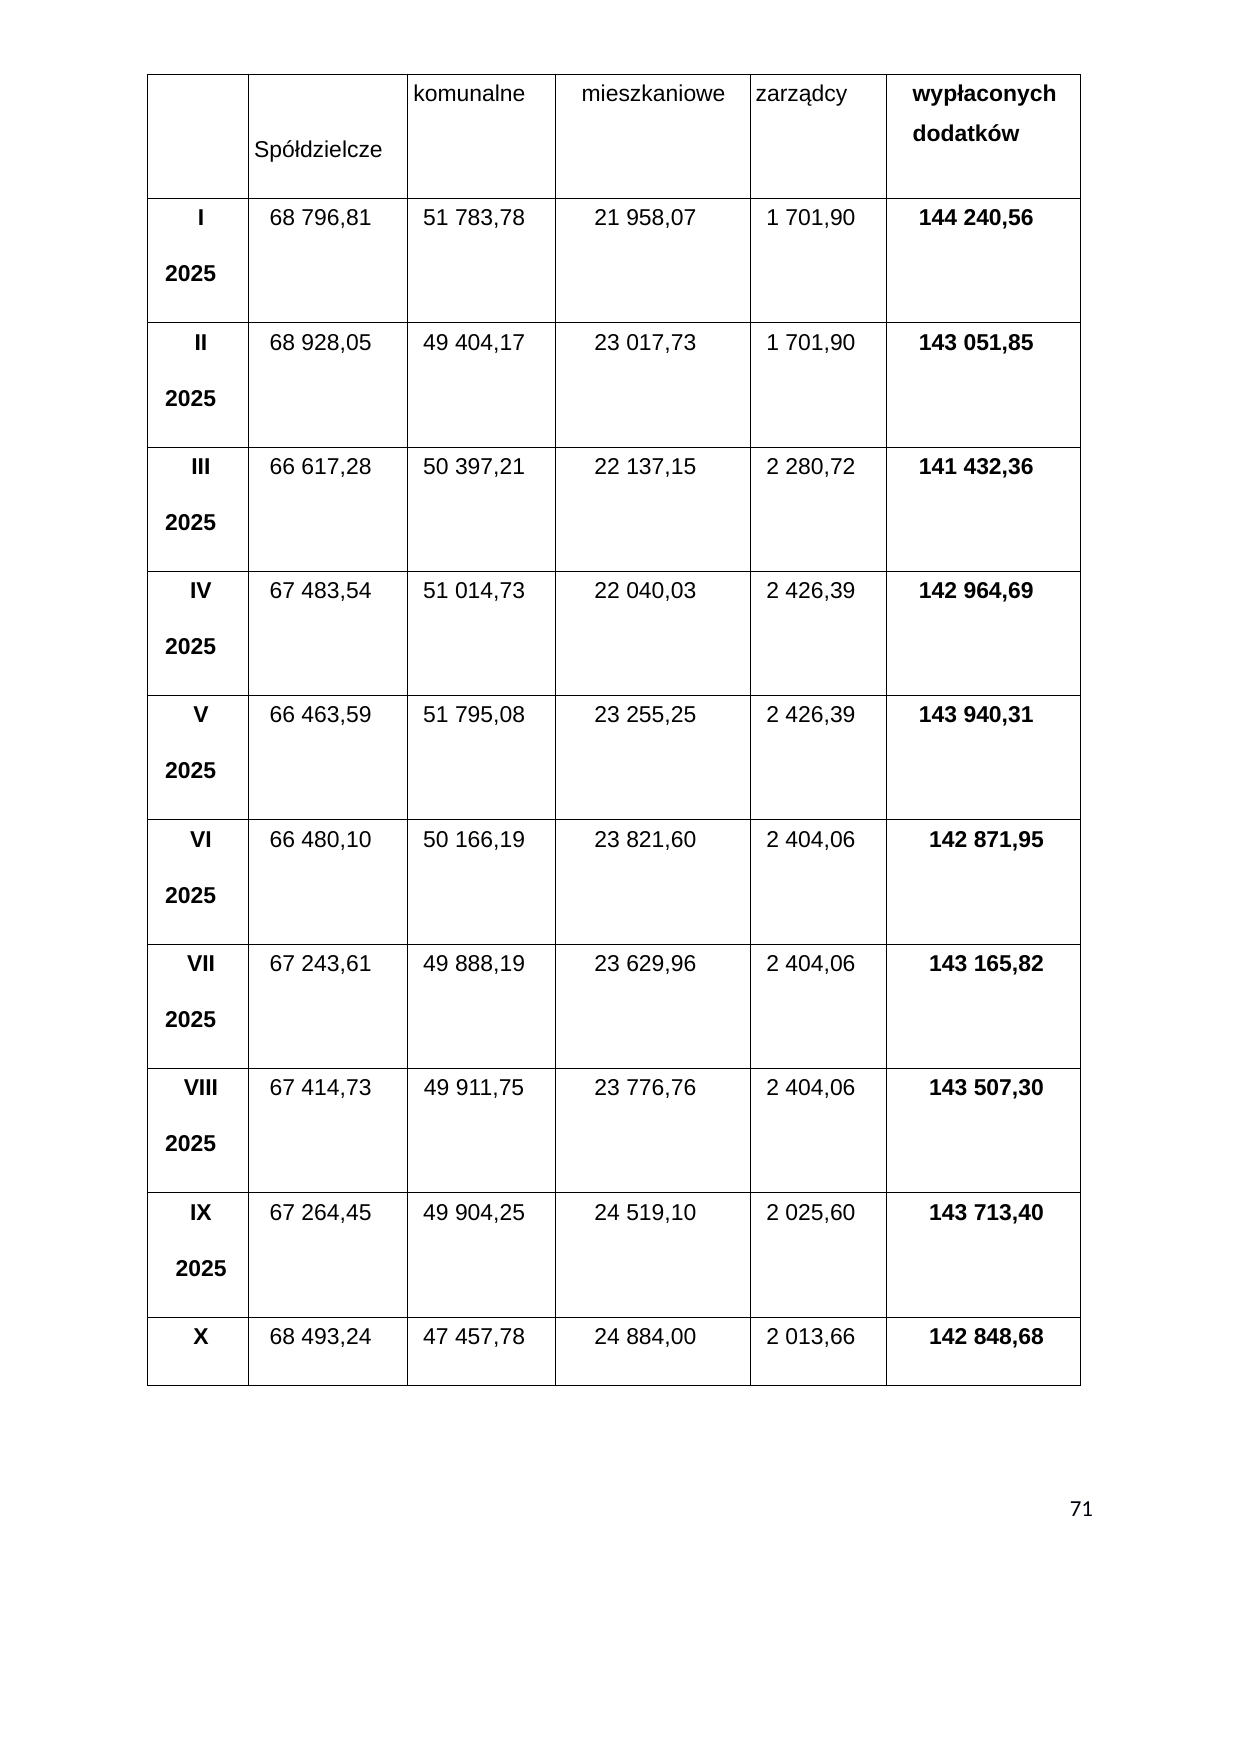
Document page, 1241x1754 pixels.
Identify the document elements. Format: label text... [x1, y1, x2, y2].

table_cell 68 928,05 [249, 323, 407, 447]
table_cell 2 426,39 [751, 572, 886, 695]
table_cell 51 783,78 [408, 199, 555, 322]
table_header mieszkaniowe [556, 75, 750, 198]
table_header zarządcy [751, 75, 886, 198]
table_cell 22 137,15 [556, 448, 750, 571]
table_cell 47 457,78 [408, 1318, 555, 1384]
table_cell 143 165,82 [887, 945, 1080, 1068]
table_cell 50 397,21 [408, 448, 555, 571]
table_cell 143 713,40 [887, 1193, 1080, 1316]
table_cell 49 911,75 [408, 1069, 555, 1192]
table_cell 68 796,81 [249, 199, 407, 322]
table_cell 23 255,25 [556, 696, 750, 819]
table_cell II 2025 [148, 323, 248, 447]
table_cell 143 507,30 [887, 1069, 1080, 1192]
table_cell 23 017,73 [556, 323, 750, 447]
table_cell 22 040,03 [556, 572, 750, 695]
table_cell VII 2025 [148, 945, 248, 1068]
table_header [148, 75, 248, 198]
table_cell VI 2025 [148, 820, 248, 944]
table_cell 23 629,96 [556, 945, 750, 1068]
table_cell V 2025 [148, 696, 248, 819]
table_cell 49 888,19 [408, 945, 555, 1068]
table_cell 51 014,73 [408, 572, 555, 695]
table_cell III 2025 [148, 448, 248, 571]
table_cell 21 958,07 [556, 199, 750, 322]
table_cell 144 240,56 [887, 199, 1080, 322]
table_cell 2 426,39 [751, 696, 886, 819]
table_cell IV 2025 [148, 572, 248, 695]
table_cell 67 414,73 [249, 1069, 407, 1192]
table_cell 68 493,24 [249, 1318, 407, 1384]
table_cell 24 519,10 [556, 1193, 750, 1316]
table_cell I 2025 [148, 199, 248, 322]
table_header komunalne [408, 75, 555, 198]
table_cell X [148, 1318, 248, 1384]
table_cell IX 2025 [148, 1193, 248, 1316]
table_cell 1 701,90 [751, 323, 886, 447]
table_cell 2 404,06 [751, 820, 886, 944]
table_cell 2 404,06 [751, 1069, 886, 1192]
table_cell 143 940,31 [887, 696, 1080, 819]
table_header wypłaconych dodatków [887, 75, 1080, 198]
table_cell 141 432,36 [887, 448, 1080, 571]
table_cell 2 404,06 [751, 945, 886, 1068]
table_cell 67 483,54 [249, 572, 407, 695]
table_cell 67 243,61 [249, 945, 407, 1068]
table_cell 143 051,85 [887, 323, 1080, 447]
table_cell 24 884,00 [556, 1318, 750, 1384]
table_cell 66 463,59 [249, 696, 407, 819]
table_cell 67 264,45 [249, 1193, 407, 1316]
table_cell 66 617,28 [249, 448, 407, 571]
table_cell 23 821,60 [556, 820, 750, 944]
table_cell 66 480,10 [249, 820, 407, 944]
table_cell VIII 2025 [148, 1069, 248, 1192]
table_cell 2 025,60 [751, 1193, 886, 1316]
table_cell 2 013,66 [751, 1318, 886, 1384]
table_cell 51 795,08 [408, 696, 555, 819]
table_cell 142 871,95 [887, 820, 1080, 944]
table_cell 50 166,19 [408, 820, 555, 944]
table_cell 49 404,17 [408, 323, 555, 447]
table_header Spółdzielcze [249, 75, 407, 198]
table_cell 142 964,69 [887, 572, 1080, 695]
table_cell 1 701,90 [751, 199, 886, 322]
table_cell 142 848,68 [887, 1318, 1080, 1384]
table_cell 23 776,76 [556, 1069, 750, 1192]
table_cell 49 904,25 [408, 1193, 555, 1316]
table_cell 2 280,72 [751, 448, 886, 571]
